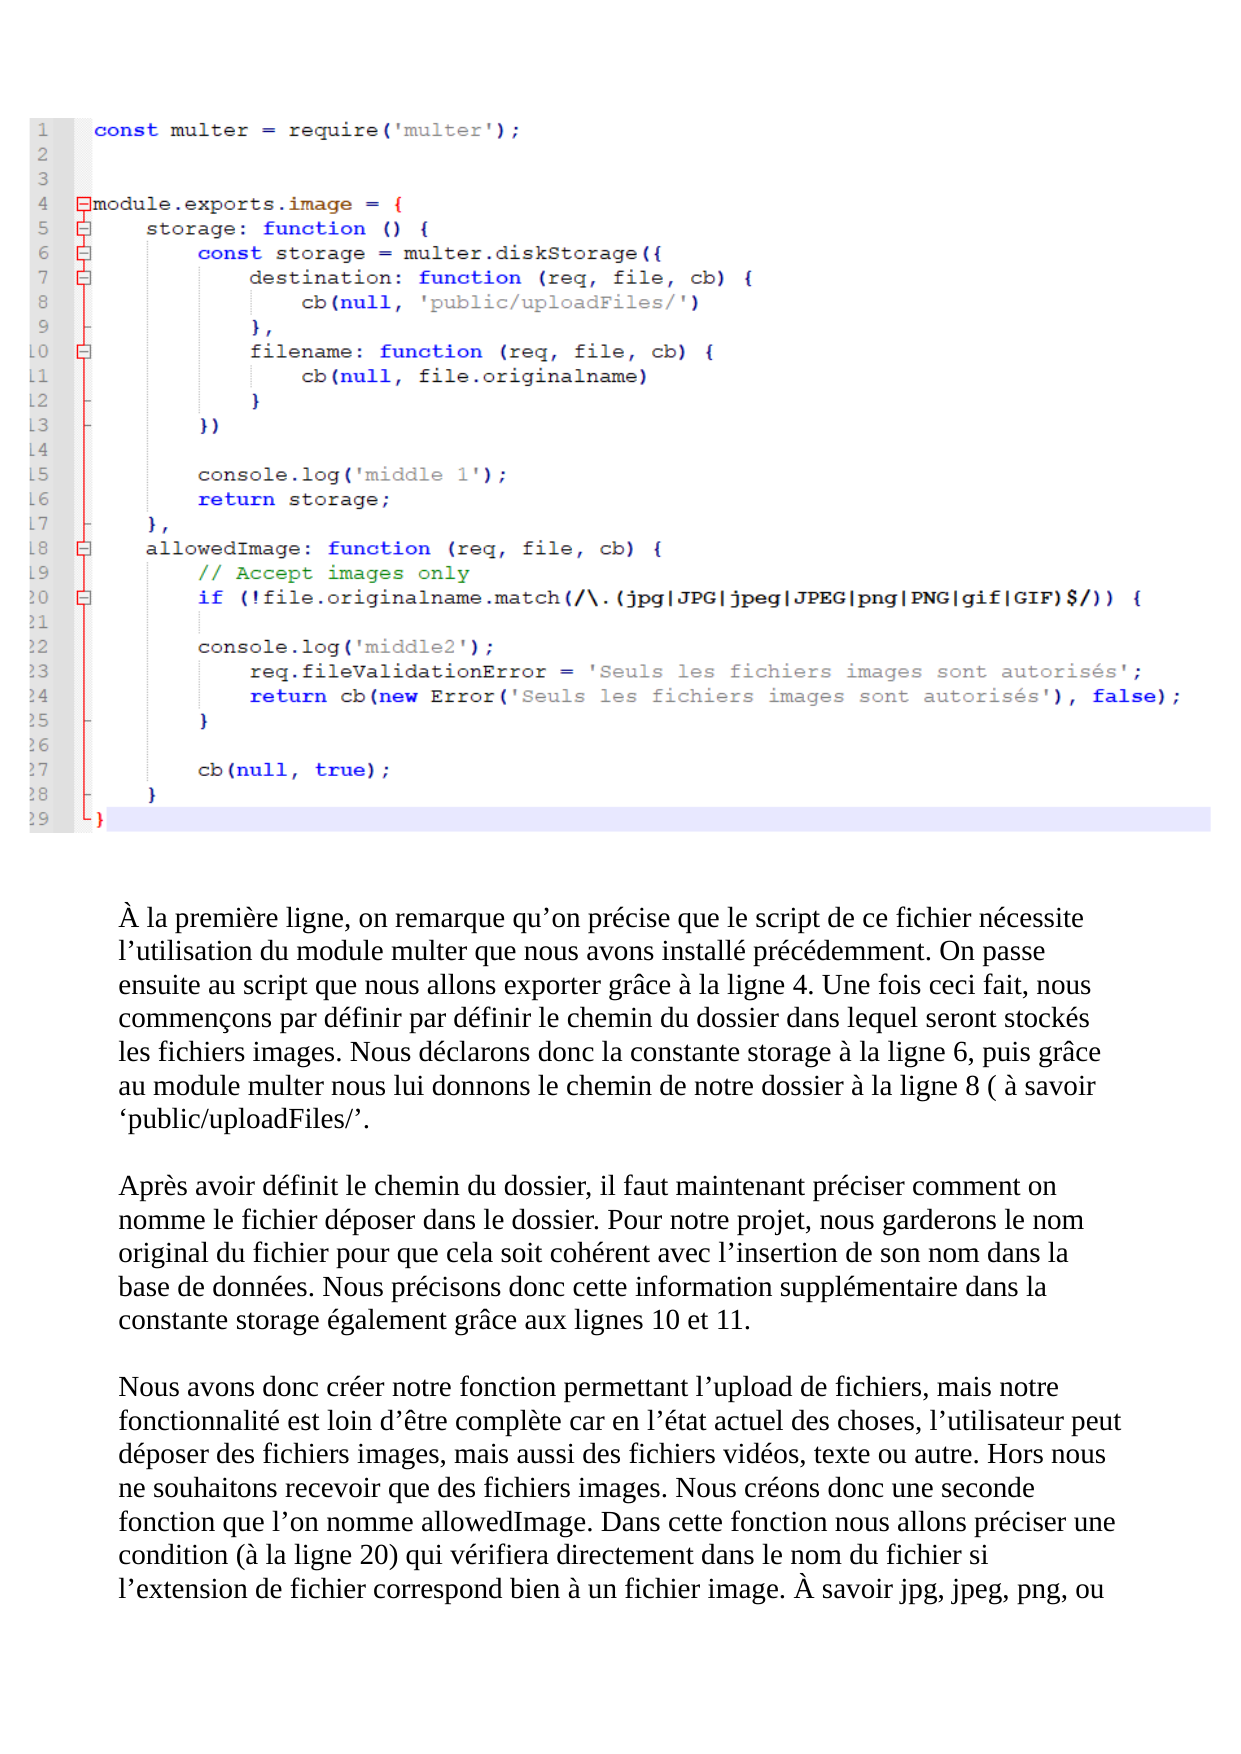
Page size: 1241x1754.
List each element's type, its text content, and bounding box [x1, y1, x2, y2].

text Nous avons donc créer notre fonction permettant l’upload de fichiers, mais notre fonctionnalité est loin d’être complète car en l’état actuel des choses, l’utilisateur peut déposer des fichiers images, mais aussi des fichiers vidéos, texte ou autre. Hors nous ne souhaitons recevoir que des fichiers images. Nous créons donc une seconde fonction que l’on nomme allowedImage. Dans cette fonction nous allons préciser une condition (à la ligne 20) qui vérifiera directement dans le nom du fichier si l’extension de fichier correspond bien à un fichier image. À savoir jpg, jpeg, png, ou [118, 1369, 1122, 1604]
picture [29, 118, 1211, 833]
text Après avoir définit le chemin du dossier, il faut maintenant préciser comment on nomme le fichier déposer dans le dossier. Pour notre projet, nous garderons le nom original du fichier pour que cela soit cohérent avec l’insertion de son nom dans la base de données. Nous précisons donc cette information supplémentaire dans la constante storage également grâce aux lignes 10 et 11. [118, 1168, 1122, 1336]
text À la première ligne, on remarque qu’on précise que le script de ce fichier nécessite l’utilisation du module multer que nous avons installé précédemment. On passe ensuite au script que nous allons exporter grâce à la ligne 4. Une fois ceci fait, nous commençons par définir par définir le chemin du dossier dans lequel seront stockés les fichiers images. Nous déclarons donc la constante storage à la ligne 6, puis grâce au module multer nous lui donnons le chemin de notre dossier à la ligne 8 ( à savoir ‘public/uploadFiles/’. [118, 900, 1122, 1135]
